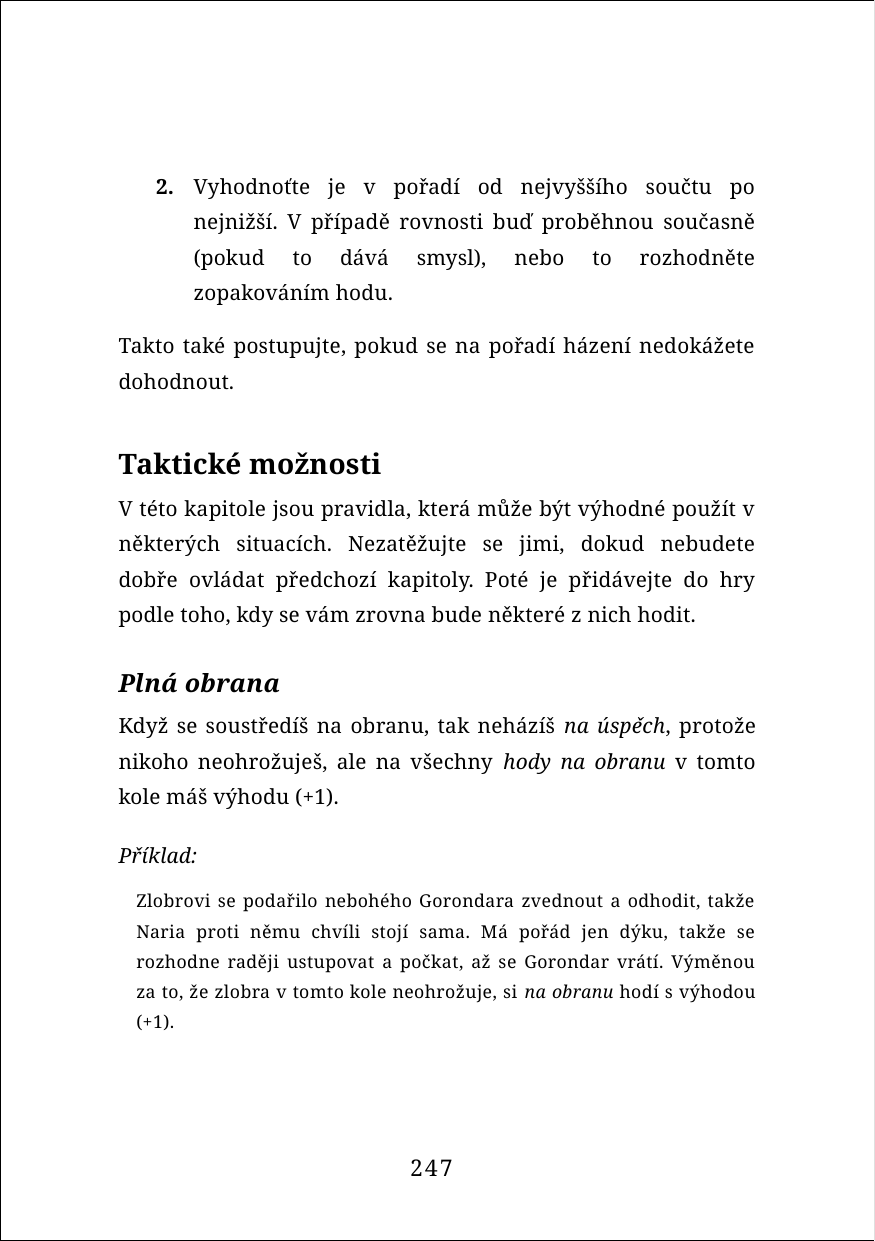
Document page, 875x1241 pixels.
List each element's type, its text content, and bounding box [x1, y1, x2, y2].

text Když se soustředíš na obranu, tak neházíš na úspěch, protože nikoho neohrožuješ, ale na všechny hody na obranu v tomto kole máš výhodu (+1). [118, 711, 756, 811]
text Takto také postupujte, pokud se na pořadí házení nedokážete dohodnout. [118, 332, 756, 396]
list Vyhodnoťte je v pořadí od nejvyššího součtu po nejnižší. V případě rovnosti buď proběhnou současně (pokud to dává smysl), nebo to rozhodněte zopakováním hodu. [156, 172, 756, 307]
subtitle Taktické možnosti [118, 444, 756, 482]
subtitle Plná obrana [118, 666, 756, 700]
text Zlobrovi se podařilo nebohého Gorondara zvednout a odhodit, takže Naria proti němu chvíli stojí sama. Má pořád jen dýku, takže se rozhodne raději ustupovat a počkat, až se Gorondar vrátí. Výměnou za to, že zlobra v tomto kole neohrožuje, si na obranu hodí s výhodou (+1). [136, 889, 756, 1034]
text V této kapitole jsou pravidla, která může být výhodné použít v některých situacích. Nezatěžujte se jimi, dokud nebudete dobře ovládat předchozí kapitoly. Poté je přidávejte do hry podle toho, kdy se vám zrovna bude některé z nich hodit. [118, 494, 756, 629]
text Příklad: [118, 842, 756, 870]
